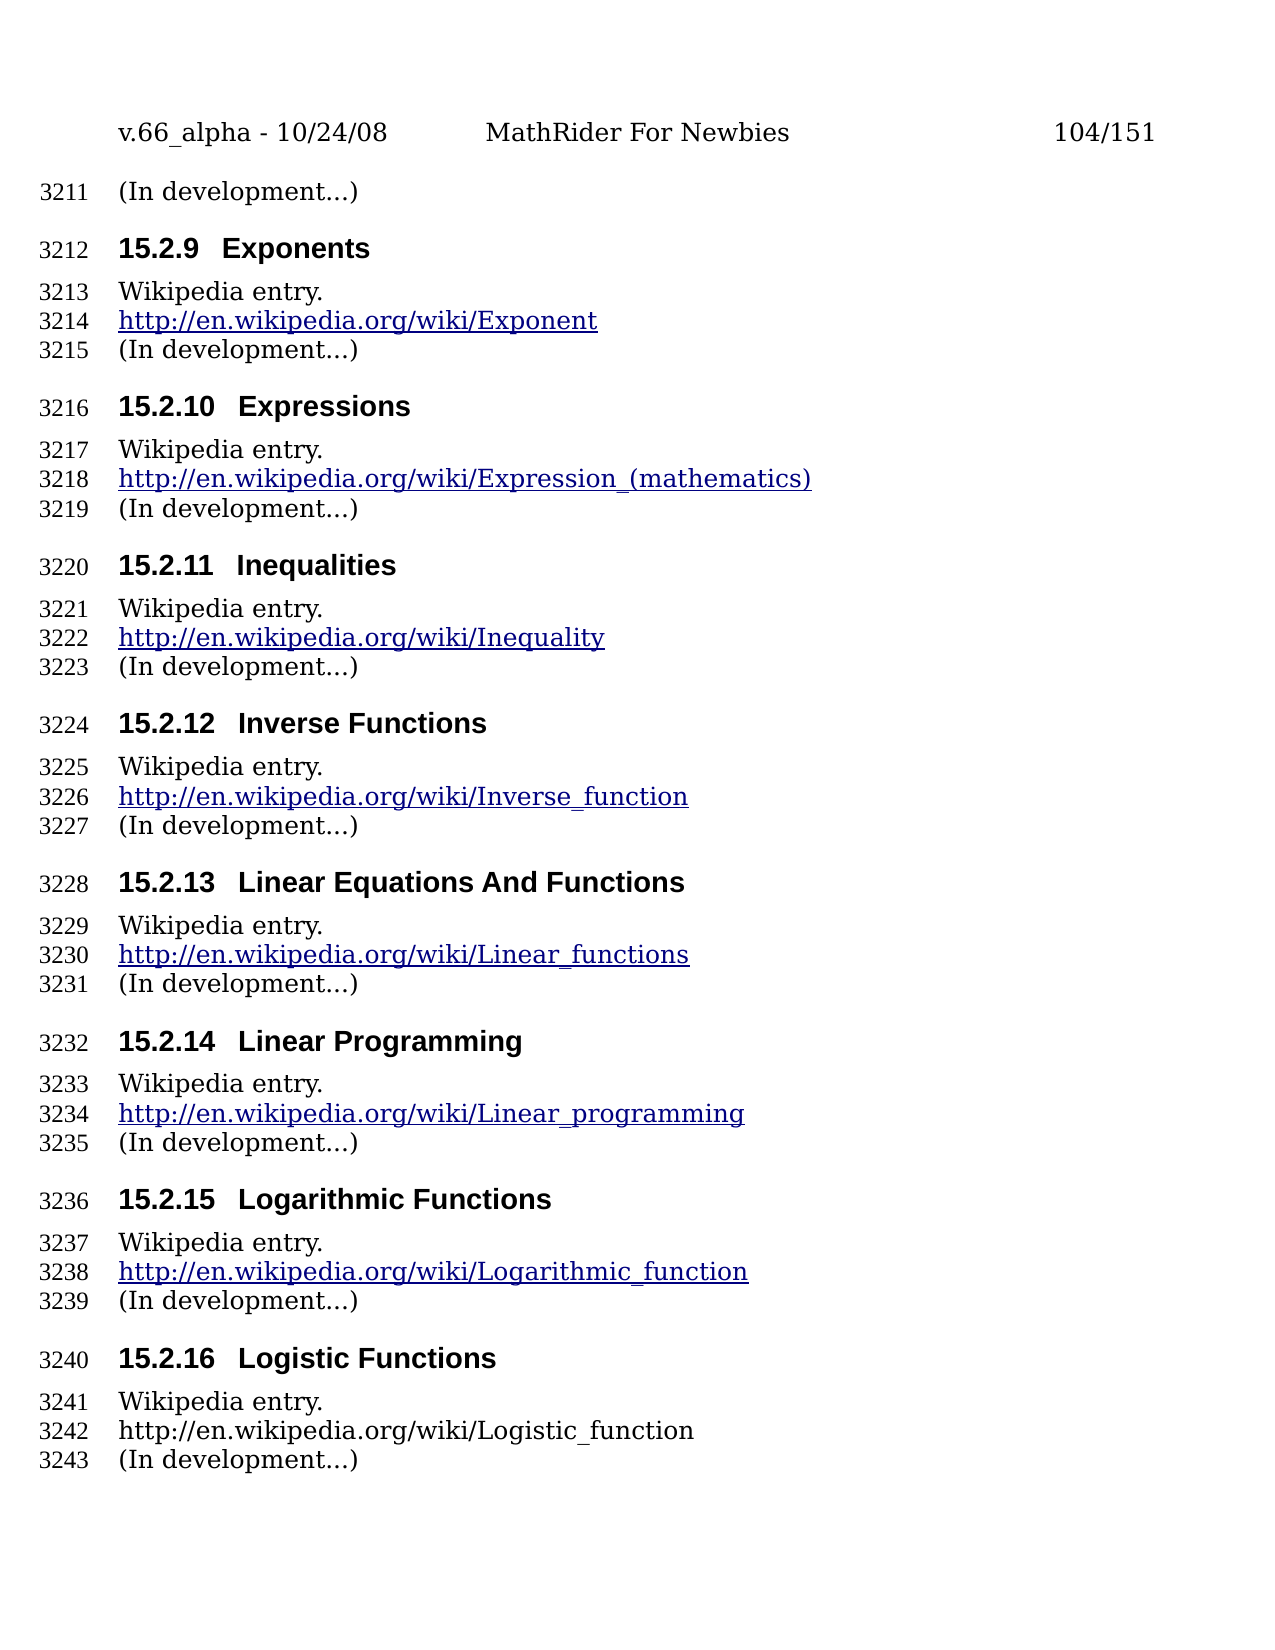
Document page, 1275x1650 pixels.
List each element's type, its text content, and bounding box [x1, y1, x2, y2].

subtitle Linear Equations And Functions [118, 865, 1157, 899]
text (In development...) [118, 969, 1157, 999]
text Wikipedia entry. [118, 1387, 1157, 1416]
text http://en.wikipedia.org/wiki/Exponent [118, 306, 1157, 335]
text Wikipedia entry. [118, 1228, 1157, 1257]
text http://en.wikipedia.org/wiki/Linear_functions [118, 940, 1157, 969]
text http://en.wikipedia.org/wiki/Logistic_function [118, 1416, 1157, 1445]
text Wikipedia entry. [118, 594, 1157, 623]
text (In development...) [118, 1287, 1157, 1316]
text (In development...) [118, 494, 1157, 523]
subtitle Logarithmic Functions [118, 1182, 1157, 1216]
text http://en.wikipedia.org/wiki/Inequality [118, 623, 1157, 652]
text (In development...) [118, 335, 1157, 364]
text Wikipedia entry. [118, 1070, 1157, 1099]
text http://en.wikipedia.org/wiki/Logarithmic_function [118, 1257, 1157, 1287]
subtitle Expressions [118, 389, 1157, 423]
text http://en.wikipedia.org/wiki/Linear_programming [118, 1099, 1157, 1128]
text (In development...) [118, 1445, 1157, 1474]
text Wikipedia entry. [118, 277, 1157, 306]
subtitle Exponents [118, 231, 1157, 264]
subtitle Inverse Functions [118, 707, 1157, 740]
text (In development...) [118, 811, 1157, 840]
text Wikipedia entry. [118, 911, 1157, 940]
text http://en.wikipedia.org/wiki/Inverse_function [118, 782, 1157, 811]
subtitle Logistic Functions [118, 1341, 1157, 1374]
text (In development...) [118, 1128, 1157, 1157]
subtitle Inequalities [118, 548, 1157, 582]
text Wikipedia entry. [118, 753, 1157, 782]
subtitle Linear Programming [118, 1024, 1157, 1057]
text http://en.wikipedia.org/wiki/Expression_(mathematics) [118, 465, 1157, 494]
text Wikipedia entry. [118, 436, 1157, 465]
text (In development...) [118, 177, 1157, 206]
text (In development...) [118, 652, 1157, 682]
